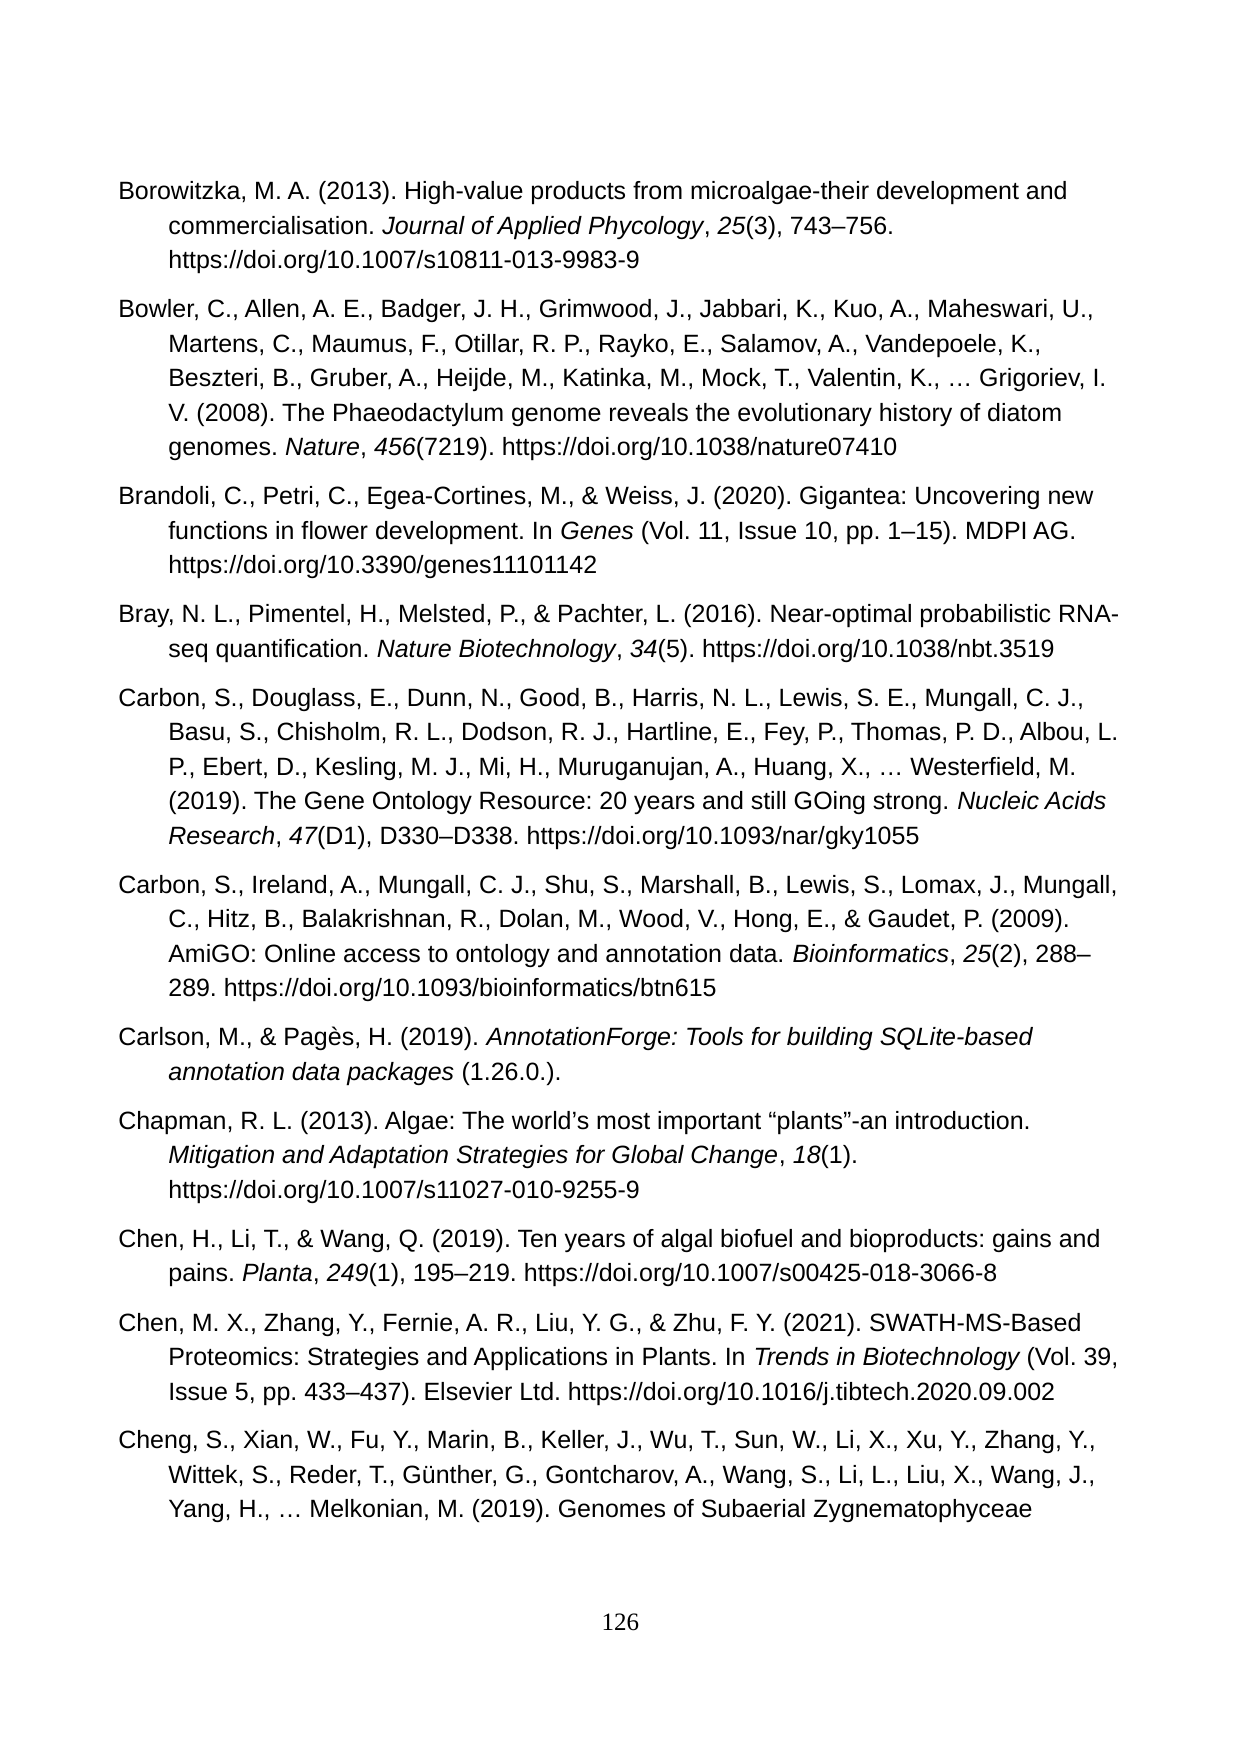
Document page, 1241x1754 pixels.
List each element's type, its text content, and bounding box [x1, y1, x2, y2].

text Borowitzka, M. A. (2013). High-value products from microalgae-their development and commercialisation. Journal of Applied Phycology, 25(3), 743–756. https://doi.org/10.1007/s10811-013-9983-9 [118, 176, 1122, 274]
text Chen, H., Li, T., & Wang, Q. (2019). Ten years of algal biofuel and bioproducts: gains and pains. Planta, 249(1), 195–219. https://doi.org/10.1007/s00425-018-3066-8 [118, 1224, 1122, 1287]
text Cheng, S., Xian, W., Fu, Y., Marin, B., Keller, J., Wu, T., Sun, W., Li, X., Xu, Y., Zhang, Y., Wittek, S., Reder, T., Günther, G., Gontcharov, A., Wang, S., Li, L., Liu, X., Wang, J., Yang, H., … Melkonian, M. (2019). Genomes of Subaerial Zygnematophyceae [118, 1426, 1122, 1523]
text Chapman, R. L. (2013). Algae: The world’s most important “plants”-an introduction. Mitigation and Adaptation Strategies for Global Change, 18(1). https://doi.org/10.1007/s11027-010-9255-9 [118, 1106, 1122, 1204]
text Carbon, S., Douglass, E., Dunn, N., Good, B., Harris, N. L., Lewis, S. E., Mungall, C. J., Basu, S., Chisholm, R. L., Dodson, R. J., Hartline, E., Fey, P., Thomas, P. D., Albou, L. P., Ebert, D., Kesling, M. J., Mi, H., Muruganujan, A., Huang, X., … Westerfield, M. (2019). The Gene Ontology Resource: 20 years and still GOing strong. Nucleic Acids Research, 47(D1), D330–D338. https://doi.org/10.1093/nar/gky1055 [118, 683, 1122, 849]
text Chen, M. X., Zhang, Y., Fernie, A. R., Liu, Y. G., & Zhu, F. Y. (2021). SWATH-MS-Based Proteomics: Strategies and Applications in Plants. In Trends in Biotechnology (Vol. 39, Issue 5, pp. 433–437). Elsevier Ltd. https://doi.org/10.1016/j.tibtech.2020.09.002 [118, 1307, 1122, 1405]
text Bowler, C., Allen, A. E., Badger, J. H., Grimwood, J., Jabbari, K., Kuo, A., Maheswari, U., Martens, C., Maumus, F., Otillar, R. P., Rayko, E., Salamov, A., Vandepoele, K., Beszteri, B., Gruber, A., Heijde, M., Katinka, M., Mock, T., Valentin, K., … Grigoriev, I. V. (2008). The Phaeodactylum genome reveals the evolutionary history of diatom genomes. Nature, 456(7219). https://doi.org/10.1038/nature07410 [118, 294, 1122, 461]
text Carbon, S., Ireland, A., Mungall, C. J., Shu, S., Marshall, B., Lewis, S., Lomax, J., Mungall, C., Hitz, B., Balakrishnan, R., Dolan, M., Wood, V., Hong, E., & Gaudet, P. (2009). AmiGO: Online access to ontology and annotation data. Bioinformatics, 25(2), 288–289. https://doi.org/10.1093/bioinformatics/btn615 [118, 870, 1122, 1002]
text Bray, N. L., Pimentel, H., Melsted, P., & Pachter, L. (2016). Near-optimal probabilistic RNA-seq quantification. Nature Biotechnology, 34(5). https://doi.org/10.1038/nbt.3519 [118, 599, 1122, 663]
text Brandoli, C., Petri, C., Egea-Cortines, M., & Weiss, J. (2020). Gigantea: Uncovering new functions in flower development. In Genes (Vol. 11, Issue 10, pp. 1–15). MDPI AG. https://doi.org/10.3390/genes11101142 [118, 481, 1122, 579]
text Carlson, M., & Pagès, H. (2019). AnnotationForge: Tools for building SQLite-based annotation data packages (1.26.0.). [118, 1022, 1122, 1086]
